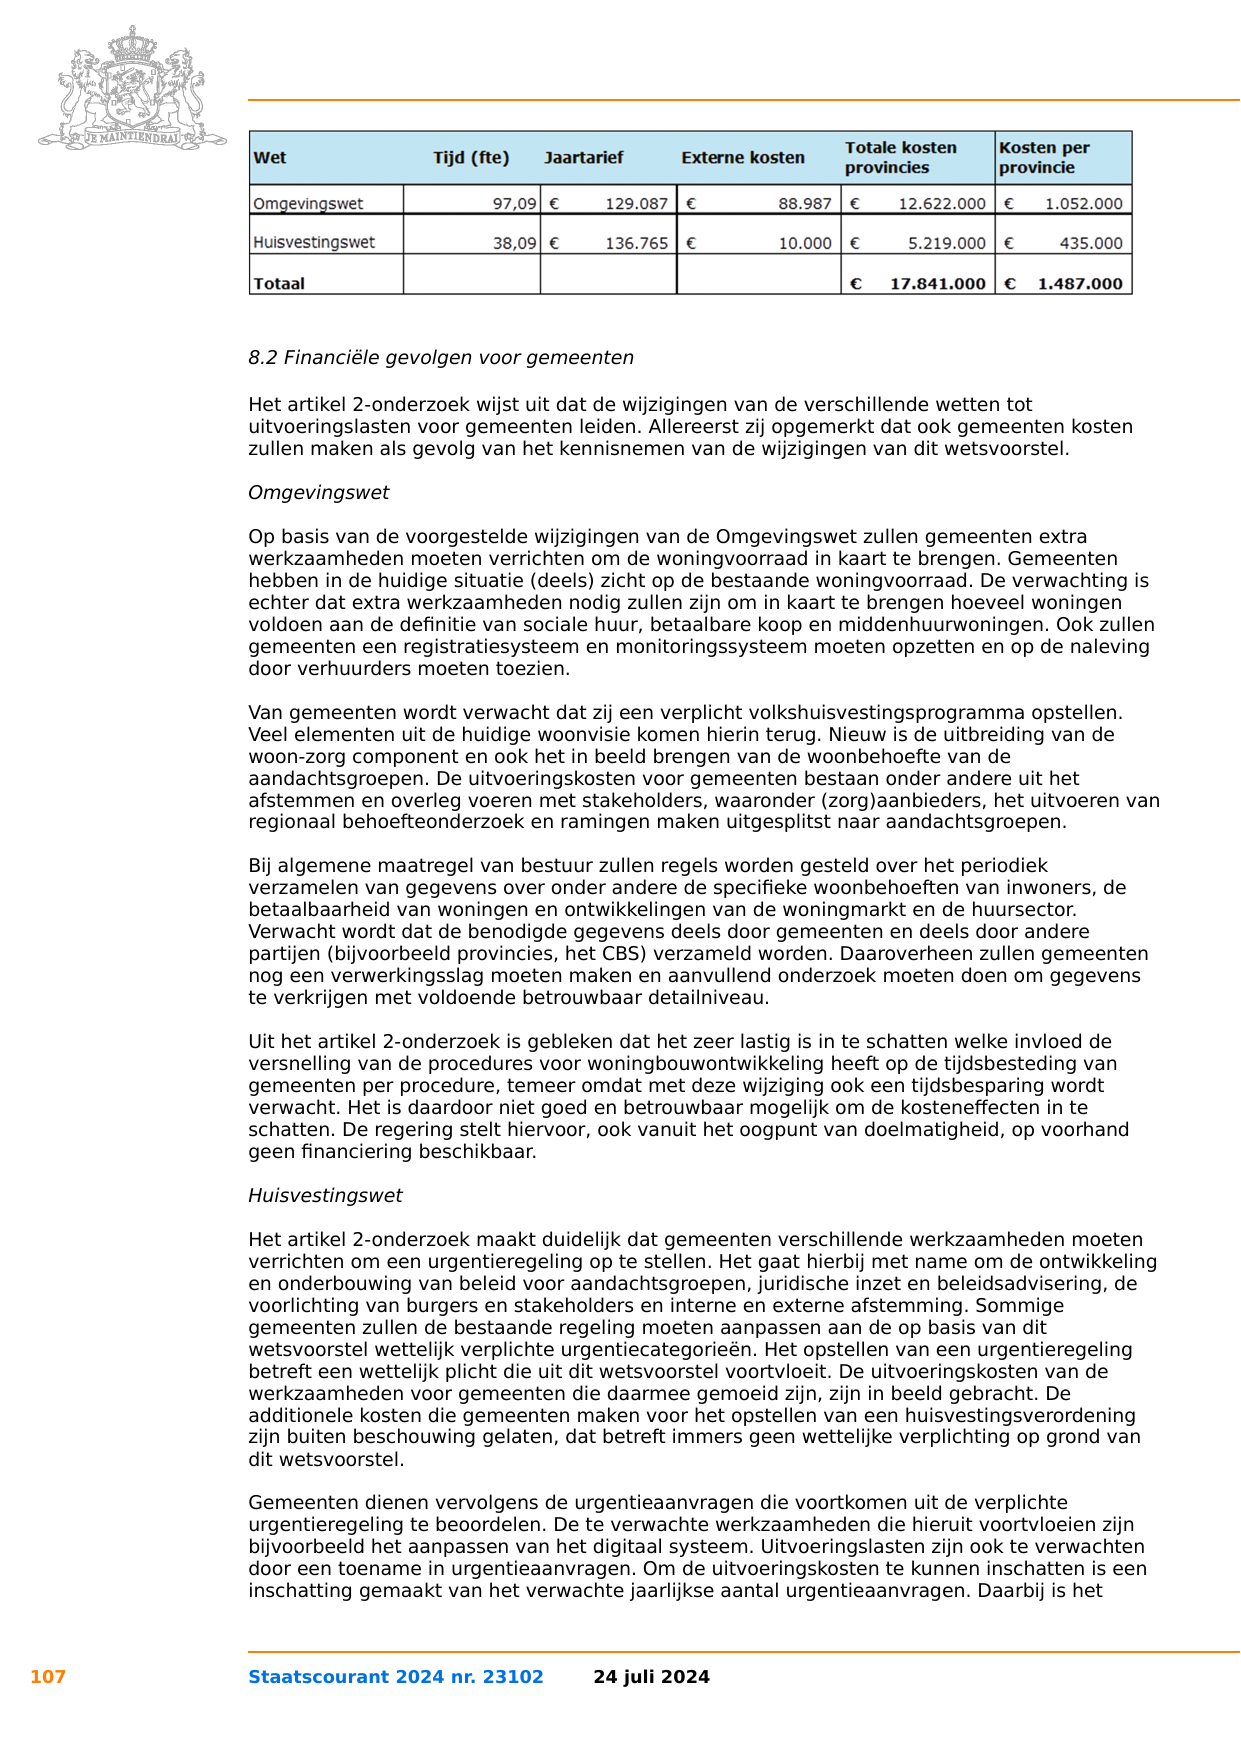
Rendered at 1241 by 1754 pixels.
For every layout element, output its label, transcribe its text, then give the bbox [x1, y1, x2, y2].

text Gemeenten dienen vervolgens de urgentieaanvragen die voortkomen uit de verplichte urgentieregeling te beoordelen. De te verwachte werkzaamheden die hieruit voortvloeien zijn bijvoorbeeld het aanpassen van het digitaal systeem. Uitvoeringslasten zijn ook te verwachten door een toename in urgentieaanvragen. Om de uitvoeringskosten te kunnen inschatten is een inschatting gemaakt van het verwachte jaarlijkse aantal urgentieaanvragen. Daarbij is het [248, 1492, 1163, 1602]
text Op basis van de voorgestelde wijzigingen van de Omgevingswet zullen gemeenten extra werkzaamheden moeten verrichten om de woningvoorraad in kaart te brengen. Gemeenten hebben in de huidige situatie (deels) zicht op de bestaande woningvoorraad. De verwachting is echter dat extra werkzaamheden nodig zullen zijn om in kaart te brengen hoeveel woningen voldoen aan de definitie van sociale huur, betaalbare koop en middenhuurwoningen. Ook zullen gemeenten een registratiesysteem en monitoringssysteem moeten opzetten en op de naleving door verhuurders moeten toezien. [248, 526, 1163, 680]
text Het artikel 2-onderzoek maakt duidelijk dat gemeenten verschillende werkzaamheden moeten verrichten om een urgentieregeling op te stellen. Het gaat hierbij met name om de ontwikkeling en onderbouwing van beleid voor aandachtsgroepen, juridische inzet en beleidsadvisering, de voorlichting van burgers en stakeholders en interne en externe afstemming. Sommige gemeenten zullen de bestaande regeling moeten aanpassen aan de op basis van dit wetsvoorstel wettelijk verplichte urgentiecategorieën. Het opstellen van een urgentieregeling betreft een wettelijk plicht die uit dit wetsvoorstel voortvloeit. De uitvoeringskosten van de werkzaamheden voor gemeenten die daarmee gemoeid zijn, zijn in beeld gebracht. De additionele kosten die gemeenten maken voor het opstellen van een huisvestingsverordening zijn buiten beschouwing gelaten, dat betreft immers geen wettelijke verplichting op grond van dit wetsvoorstel. [248, 1229, 1163, 1470]
subtitle Omgevingswet [248, 482, 1163, 504]
picture [38, 25, 227, 150]
picture [248, 130, 1134, 296]
text Het artikel 2-onderzoek wijst uit dat de wijzigingen van de verschillende wetten tot uitvoeringslasten voor gemeenten leiden. Allereerst zij opgemerkt dat ook gemeenten kosten zullen maken als gevolg van het kennisnemen van de wijzigingen van dit wetsvoorstel. [248, 394, 1163, 460]
subtitle 8.2 Financiële gevolgen voor gemeenten [248, 347, 1163, 369]
subtitle Huisvestingswet [248, 1185, 1163, 1207]
text Bij algemene maatregel van bestuur zullen regels worden gesteld over het periodiek verzamelen van gegevens over onder andere de specifieke woonbehoeften van inwoners, de betaalbaarheid van woningen en ontwikkelingen van de woningmarkt en de huursector. Verwacht wordt dat de benodigde gegevens deels door gemeenten en deels door andere partijen (bijvoorbeeld provincies, het CBS) verzameld worden. Daaroverheen zullen gemeenten nog een verwerkingsslag moeten maken en aanvullend onderzoek moeten doen om gegevens te verkrijgen met voldoende betrouwbaar detailniveau. [248, 855, 1163, 1009]
text Uit het artikel 2-onderzoek is gebleken dat het zeer lastig is in te schatten welke invloed de versnelling van de procedures voor woningbouwontwikkeling heeft op de tijdsbesteding van gemeenten per procedure, temeer omdat met deze wijziging ook een tijdsbesparing wordt verwacht. Het is daardoor niet goed en betrouwbaar mogelijk om de kosteneffecten in te schatten. De regering stelt hiervoor, ook vanuit het oogpunt van doelmatigheid, op voorhand geen financiering beschikbaar. [248, 1031, 1163, 1163]
text Van gemeenten wordt verwacht dat zij een verplicht volkshuisvestingsprogramma opstellen. Veel elementen uit de huidige woonvisie komen hierin terug. Nieuw is de uitbreiding van de woon-zorg component en ook het in beeld brengen van de woonbehoefte van de aandachtsgroepen. De uitvoeringskosten voor gemeenten bestaan onder andere uit het afstemmen en overleg voeren met stakeholders, waaronder (zorg)aanbieders, het uitvoeren van regionaal behoefteonderzoek en ramingen maken uitgesplitst naar aandachtsgroepen. [248, 702, 1163, 833]
